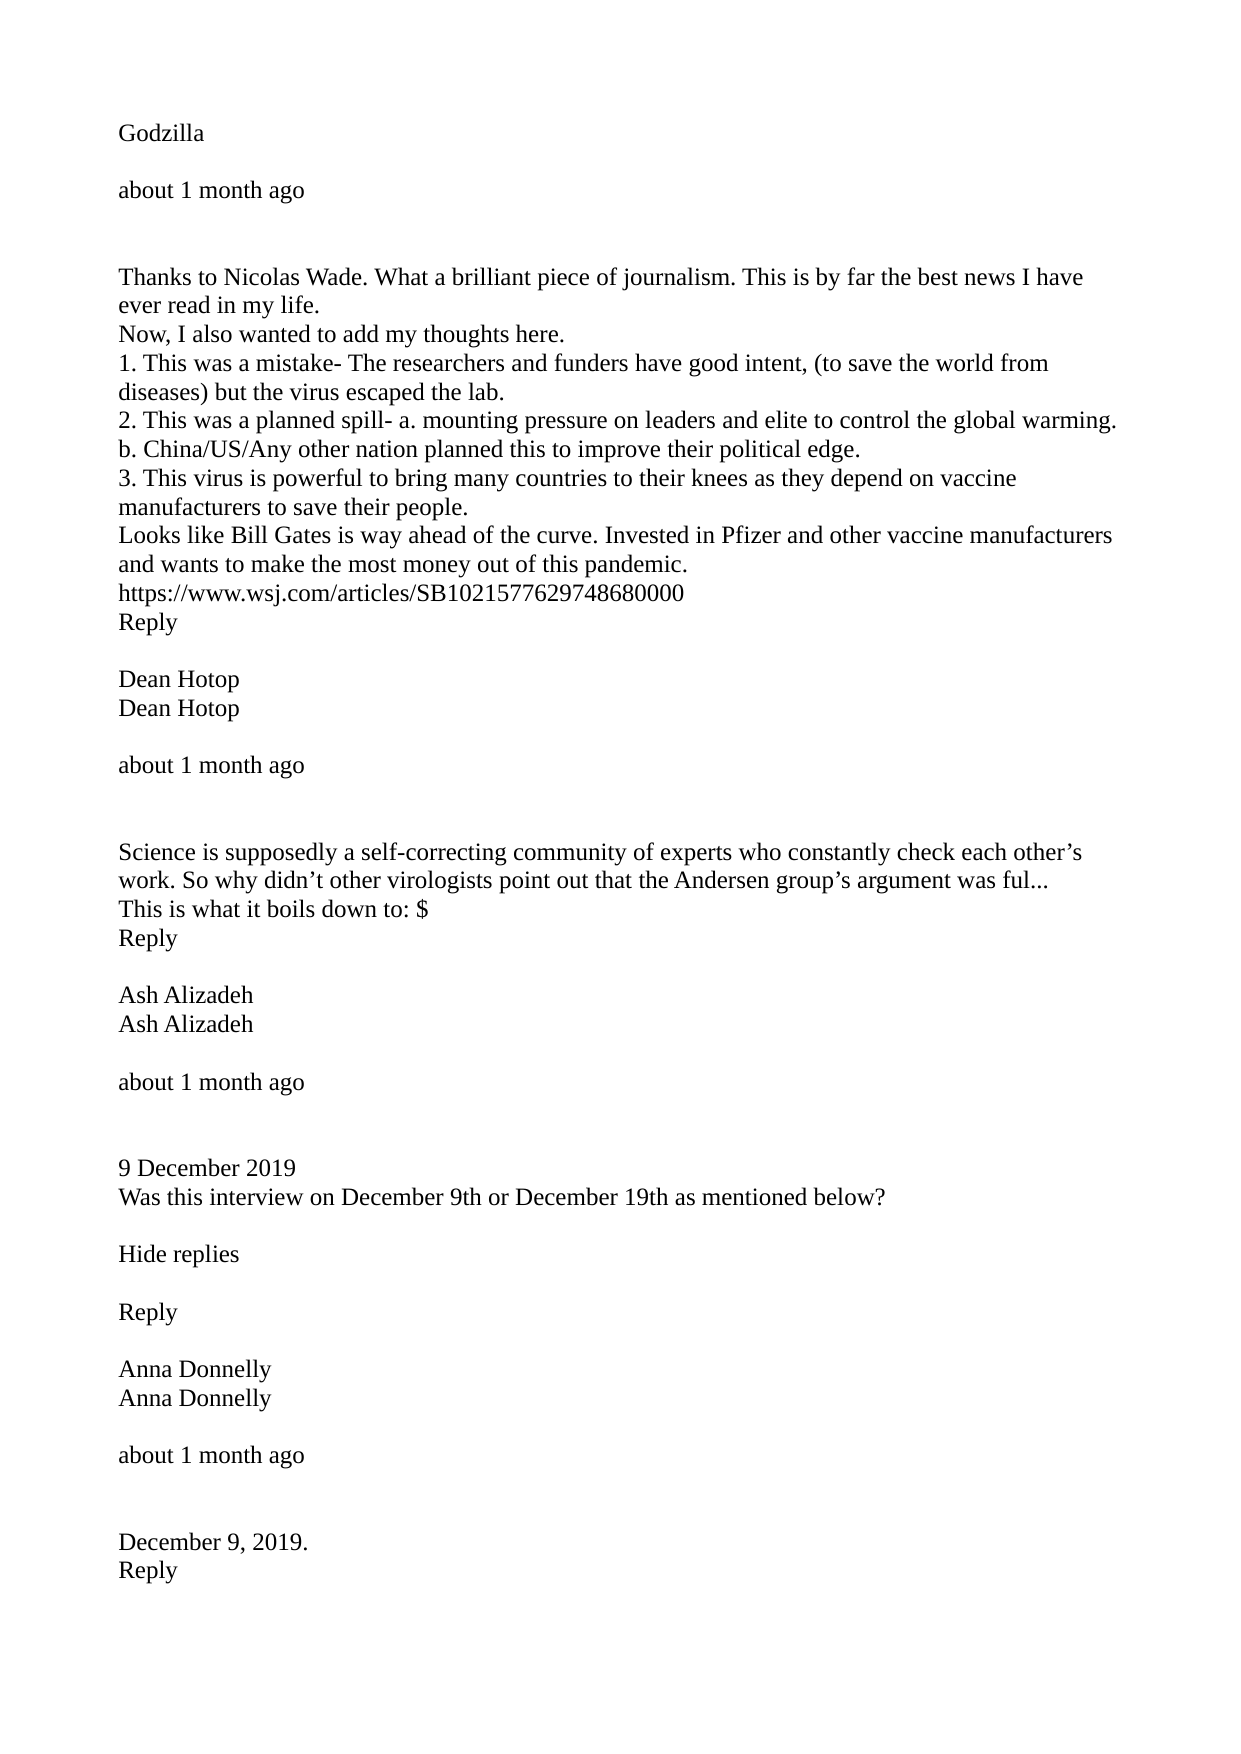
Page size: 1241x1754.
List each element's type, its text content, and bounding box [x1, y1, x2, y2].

text Reply [118, 1556, 1122, 1584]
text Was this interview on December 9th or December 19th as mentioned below? [118, 1182, 1122, 1211]
text Reply [118, 1297, 1122, 1326]
text December 9, 2019. [118, 1527, 1122, 1556]
text Ash Alizadeh [118, 1009, 1122, 1038]
text Looks like Bill Gates is way ahead of the curve. Invested in Pfizer and other vaccine manufacturers and wants to make the most money out of this pandemic. [118, 521, 1122, 578]
text Hide replies [118, 1239, 1122, 1268]
text about 1 month ago [118, 1067, 1122, 1096]
text Reply [118, 923, 1122, 952]
text Dean Hotop [118, 693, 1122, 722]
text Anna Donnelly [118, 1354, 1122, 1383]
text Dean Hotop [118, 664, 1122, 693]
text Thanks to Nicolas Wade. What a brilliant piece of journalism. This is by far the best news I have ever read in my life. [118, 262, 1122, 319]
text Science is supposedly a self-correcting community of experts who constantly check each other’s work. So why didn’t other virologists point out that the Andersen group’s argument was ful... [118, 837, 1122, 894]
text about 1 month ago [118, 751, 1122, 779]
text Ash Alizadeh [118, 981, 1122, 1009]
text Anna Donnelly [118, 1383, 1122, 1412]
text Now, I also wanted to add my thoughts here. [118, 319, 1122, 348]
text 2. This was a planned spill- a. mounting pressure on leaders and elite to control the global warming. b. China/US/Any other nation planned this to improve their political edge. [118, 406, 1122, 463]
text Godzilla [118, 118, 1122, 147]
text 1. This was a mistake- The researchers and funders have good intent, (to save the world from diseases) but the virus escaped the lab. [118, 348, 1122, 406]
text about 1 month ago [118, 176, 1122, 204]
text This is what it boils down to: $ [118, 894, 1122, 923]
text 3. This virus is powerful to bring many countries to their knees as they depend on vaccine manufacturers to save their people. [118, 463, 1122, 521]
text Reply [118, 607, 1122, 636]
text about 1 month ago [118, 1441, 1122, 1469]
text https://www.wsj.com/articles/SB1021577629748680000 [118, 578, 1122, 607]
text 9 December 2019 [118, 1153, 1122, 1182]
